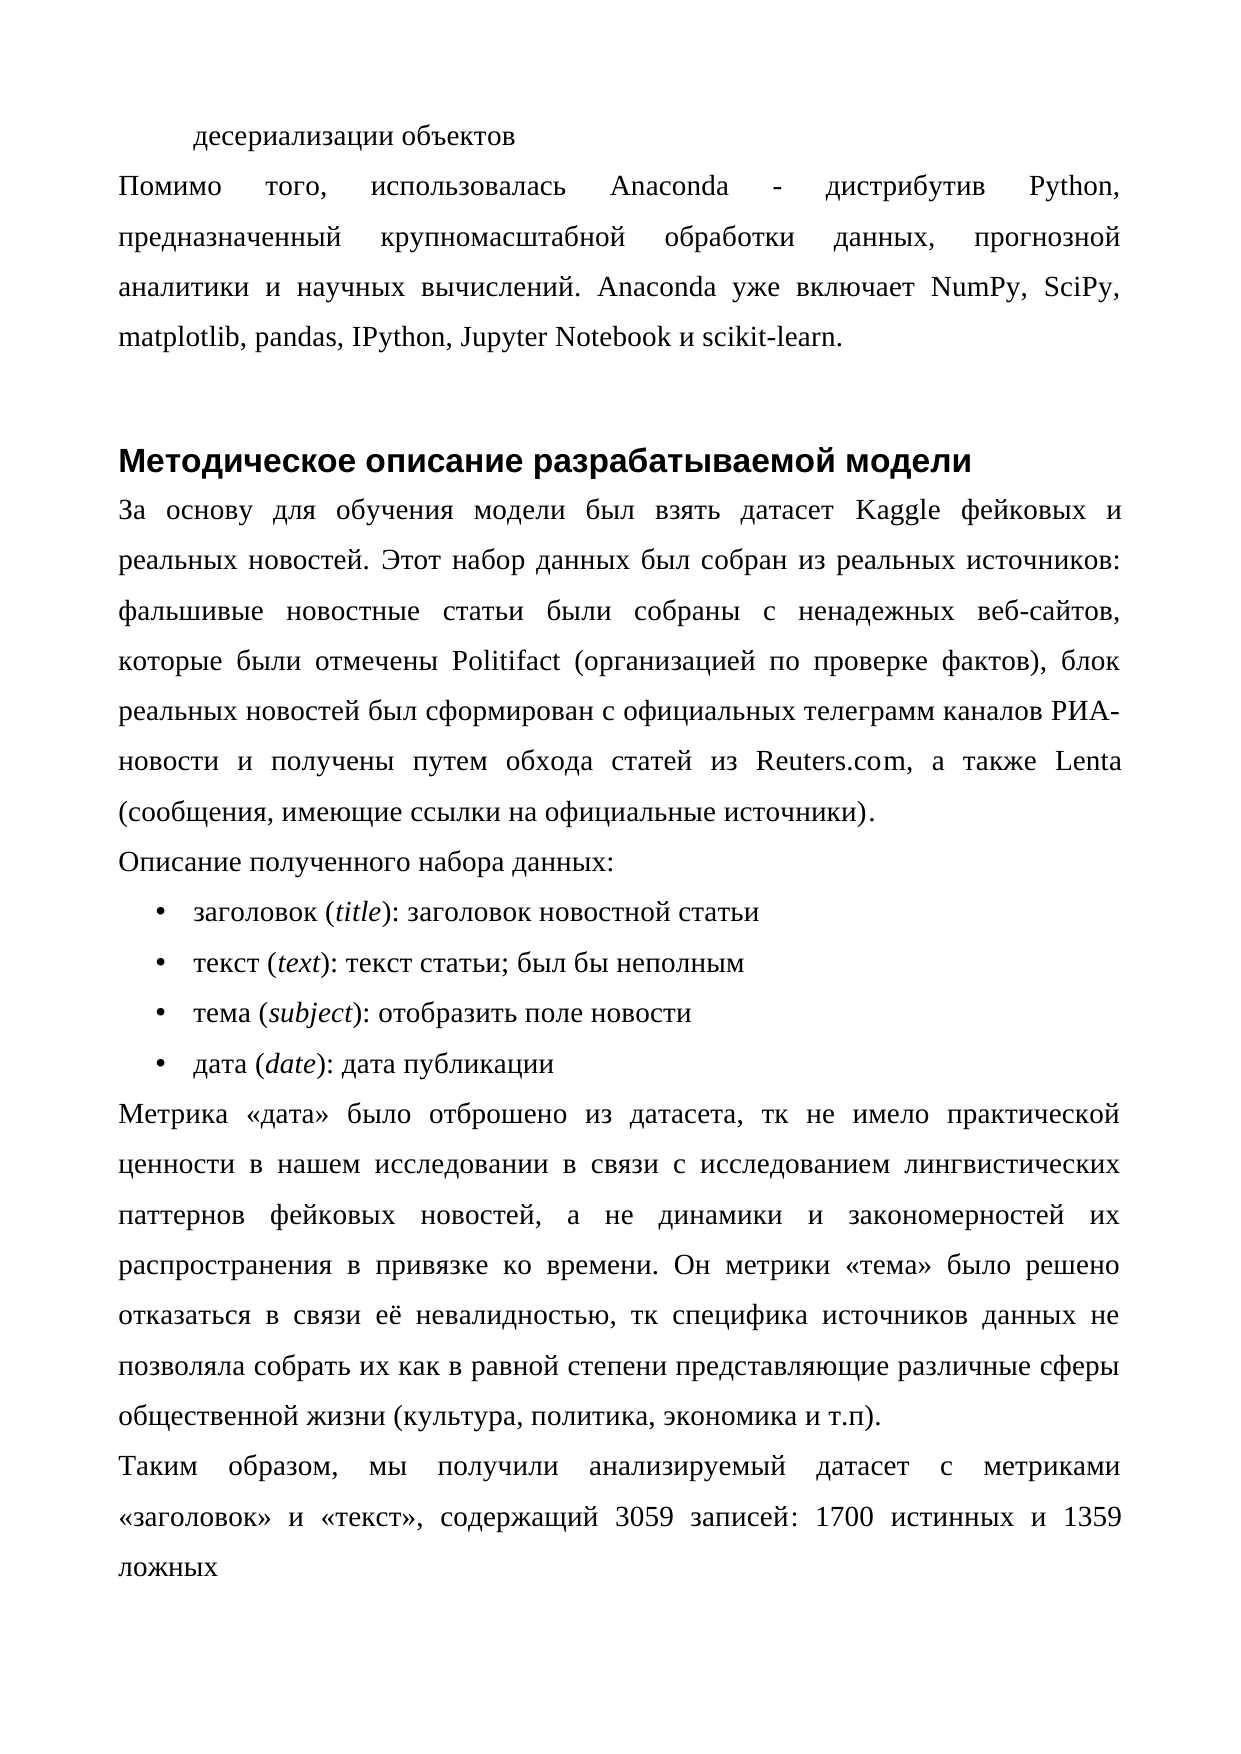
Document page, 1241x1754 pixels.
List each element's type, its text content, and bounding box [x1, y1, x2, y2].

list тема (subject): отобразить поле новости [156, 995, 1122, 1029]
text Метрика «дата» было отброшено из датасета, тк не имело практической ценности в нашем исследовании в связи с исследованием лингвистических паттернов фейковых новостей, а не динамики и закономерностей их распространения в привязке ко времени. Он метрики «тема» было решено отказаться в связи её невалидностью, тк специфика источников данных не позволяла собрать их как в равной степени представляющие различные сферы общественной жизни (культура, политика, экономика и т.п). [118, 1096, 1122, 1432]
list заголовок (title): заголовок новостной статьи [156, 894, 1122, 928]
list десериализации объектов [156, 118, 1122, 152]
text За основу для обучения модели был взять датасет Kaggle фейковых и реальных новостей. Этот набор данных был собран из реальных источников: фальшивые новостные статьи были собраны с ненадежных веб-сайтов, которые были отмечены Politifact (организацией по проверке фактов), блок реальных новостей был сформирован с официальных телеграмм каналов РИА-новости и получены путем обхода статей из Reuters.com, а также Lenta (сообщения, имеющие ссылки на официальные источники). [118, 492, 1122, 827]
list текст (text): текст статьи; был бы неполным [156, 945, 1122, 978]
text Таким образом, мы получили анализируемый датасет с метриками «заголовок» и «текст», содержащий 3059 записей: 1700 истинных и 1359 ложных [118, 1448, 1122, 1582]
text Описание полученного набора данных: [118, 844, 1122, 878]
subtitle Методическое описание разрабатываемой модели [118, 441, 1122, 479]
list дата (date): дата публикации [156, 1046, 1122, 1079]
text Помимо того, использовалась Аnaconda - дистрибутив Python, предназначенный крупномасштабной обработки данных, прогнозной аналитики и научных вычислений. Anaconda уже включает NumPy, SciPy, matplotlib, pandas, IPython, Jupyter Notebook и scikit-learn. [118, 168, 1122, 353]
